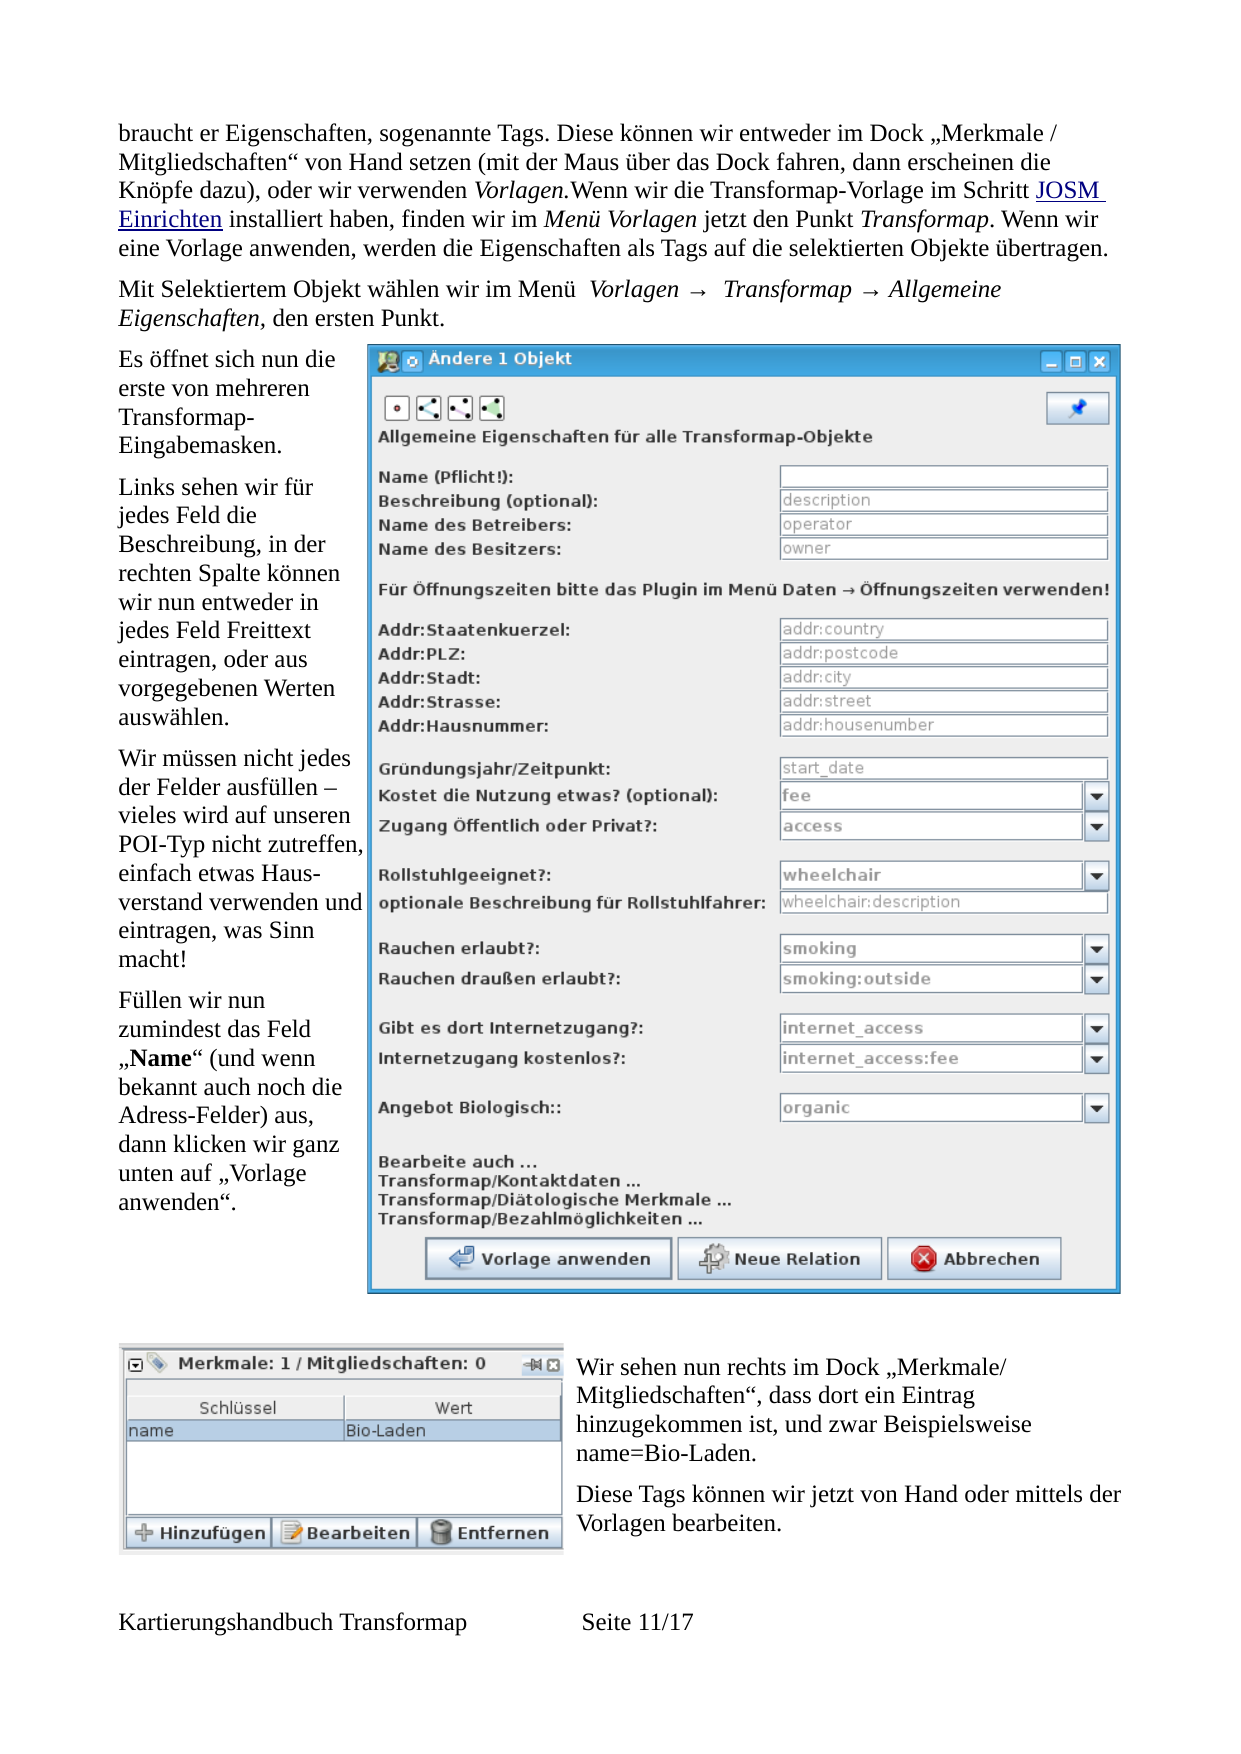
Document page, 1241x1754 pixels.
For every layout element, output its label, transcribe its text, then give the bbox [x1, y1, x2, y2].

text Diese Tags können wir jetzt von Hand oder mittels der Vorlagen bearbeiten. [564, 1479, 1122, 1537]
text Links sehen wir für jedes Feld die Beschreibung, in der rechten Spalte können wir nun entweder in jedes Feld Freittext eintragen, oder aus vorgegebenen Werten auswählen. [118, 472, 367, 731]
text Mit Selektiertem Objekt wählen wir im Menü Vorlagen → Transformap → Allgemeine Eigenschaften, den ersten Punkt. [118, 274, 1122, 332]
text Wir müssen nicht jedes der Felder ausfüllen – vieles wird auf unseren POI-Typ nicht zutreffen, einfach etwas Haus- verstand verwenden und eintragen, was Sinn macht! [118, 743, 367, 973]
picture [118, 1343, 564, 1555]
picture [367, 344, 1121, 1294]
text Wir sehen nun rechts im Dock „Merkmale/ Mitgliedschaften“, dass dort ein Eintrag hinzugekommen ist, und zwar Beispielsweise name=Bio-Laden. [564, 1352, 1122, 1467]
text Füllen wir nun zumindest das Feld „Name“ (und wenn bekannt auch noch die Adress-Felder) aus, dann klicken wir ganz unten auf „Vorlage anwenden“. [118, 986, 367, 1216]
text braucht er Eigenschaften, sogenannte Tags. Diese können wir entweder im Dock „Merkmale / Mitgliedschaften“ von Hand setzen (mit der Maus über das Dock fahren, dann erscheinen die Knöpfe dazu), oder wir verwenden Vorlagen.Wenn wir die Transformap-Vorlage im Schritt JOSM Einrichten installiert haben, finden wir im Menü Vorlagen jetzt den Punkt Transformap. Wenn wir eine Vorlage anwenden, werden die Eigenschaften als Tags auf die selektierten Objekte übertragen. [118, 118, 1122, 262]
text Es öffnet sich nun die erste von mehreren Transformap- Eingabemasken. [118, 344, 367, 459]
